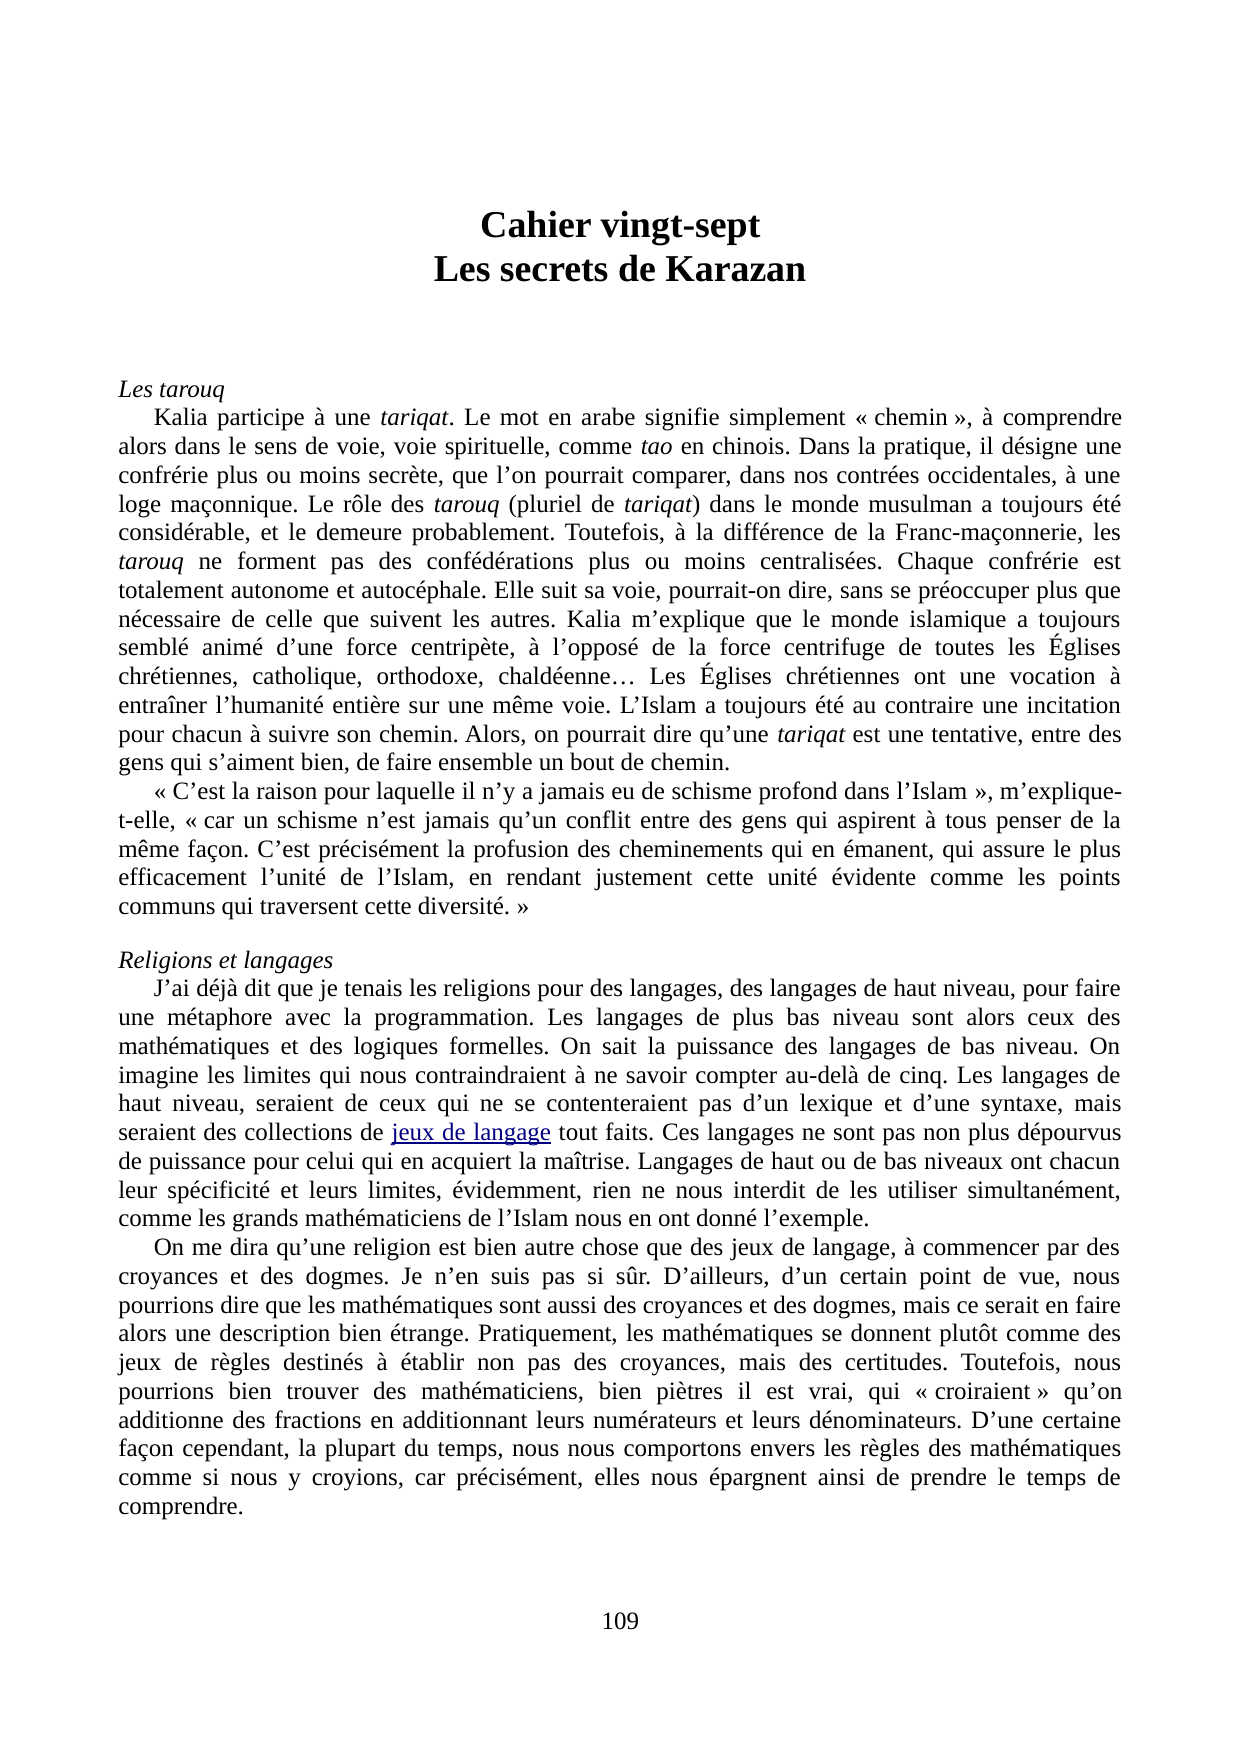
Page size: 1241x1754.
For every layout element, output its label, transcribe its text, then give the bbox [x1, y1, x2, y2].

subtitle Les tarouq [118, 374, 1122, 402]
subtitle Cahier vingt-sept Les secrets de Karazan [118, 202, 1122, 289]
text On me dira qu’une religion est bien autre chose que des jeux de langage, à commencer par des croyances et des dogmes. Je n’en suis pas si sûr. D’ailleurs, d’un certain point de vue, nous pourrions dire que les mathématiques sont aussi des croyances et des dogmes, mais ce serait en faire alors une description bien étrange. Pratiquement, les mathématiques se donnent plutôt comme des jeux de règles destinés à établir non pas des croyances, mais des certitudes. Toutefois, nous pourrions bien trouver des mathématiciens, bien piètres il est vrai, qui « croiraient » qu’on additionne des fractions en additionnant leurs numérateurs et leurs dénominateurs. D’une certaine façon cependant, la plupart du temps, nous nous comportons envers les règles des mathématiques comme si nous y croyions, car précisément, elles nous épargnent ainsi de prendre le temps de comprendre. [118, 1232, 1122, 1520]
text J’ai déjà dit que je tenais les religions pour des langages, des langages de haut niveau, pour faire une métaphore avec la programmation. Les langages de plus bas niveau sont alors ceux des mathématiques et des logiques formelles. On sait la puissance des langages de bas niveau. On imagine les limites qui nous contraindraient à ne savoir compter au-delà de cinq. Les langages de haut niveau, seraient de ceux qui ne se contenteraient pas d’un lexique et d’une syntaxe, mais seraient des collections de jeux de langage tout faits. Ces langages ne sont pas non plus dépourvus de puissance pour celui qui en acquiert la maîtrise. Langages de haut ou de bas niveaux ont chacun leur spécificité et leurs limites, évidemment, rien ne nous interdit de les utiliser simultanément, comme les grands mathématiciens de l’Islam nous en ont donné l’exemple. [118, 973, 1122, 1232]
text « C’est la raison pour laquelle il n’y a jamais eu de schisme profond dans l’Islam », m’explique-t-elle, « car un schisme n’est jamais qu’un conflit entre des gens qui aspirent à tous penser de la même façon. C’est précisément la profusion des cheminements qui en émanent, qui assure le plus efficacement l’unité de l’Islam, en rendant justement cette unité évidente comme les points communs qui traversent cette diversité. » [118, 776, 1122, 920]
text Kalia participe à une tariqat. Le mot en arabe signifie simplement « chemin », à comprendre alors dans le sens de voie, voie spirituelle, comme tao en chinois. Dans la pratique, il désigne une confrérie plus ou moins secrète, que l’on pourrait comparer, dans nos contrées occidentales, à une loge maçonnique. Le rôle des tarouq (pluriel de tariqat) dans le monde musulman a toujours été considérable, et le demeure probablement. Toutefois, à la différence de la Franc-maçonnerie, les tarouq ne forment pas des confédérations plus ou moins centralisées. Chaque confrérie est totalement autonome et autocéphale. Elle suit sa voie, pourrait-on dire, sans se préoccuper plus que nécessaire de celle que suivent les autres. Kalia m’explique que le monde islamique a toujours semblé animé d’une force centripète, à l’opposé de la force centrifuge de toutes les Églises chrétiennes, catholique, orthodoxe, chaldéenne… Les Églises chrétiennes ont une vocation à entraîner l’humanité entière sur une même voie. L’Islam a toujours été au contraire une incitation pour chacun à suivre son chemin. Alors, on pourrait dire qu’une tariqat est une tentative, entre des gens qui s’aiment bien, de faire ensemble un bout de chemin. [118, 402, 1122, 776]
subtitle Religions et langages [118, 945, 1122, 973]
